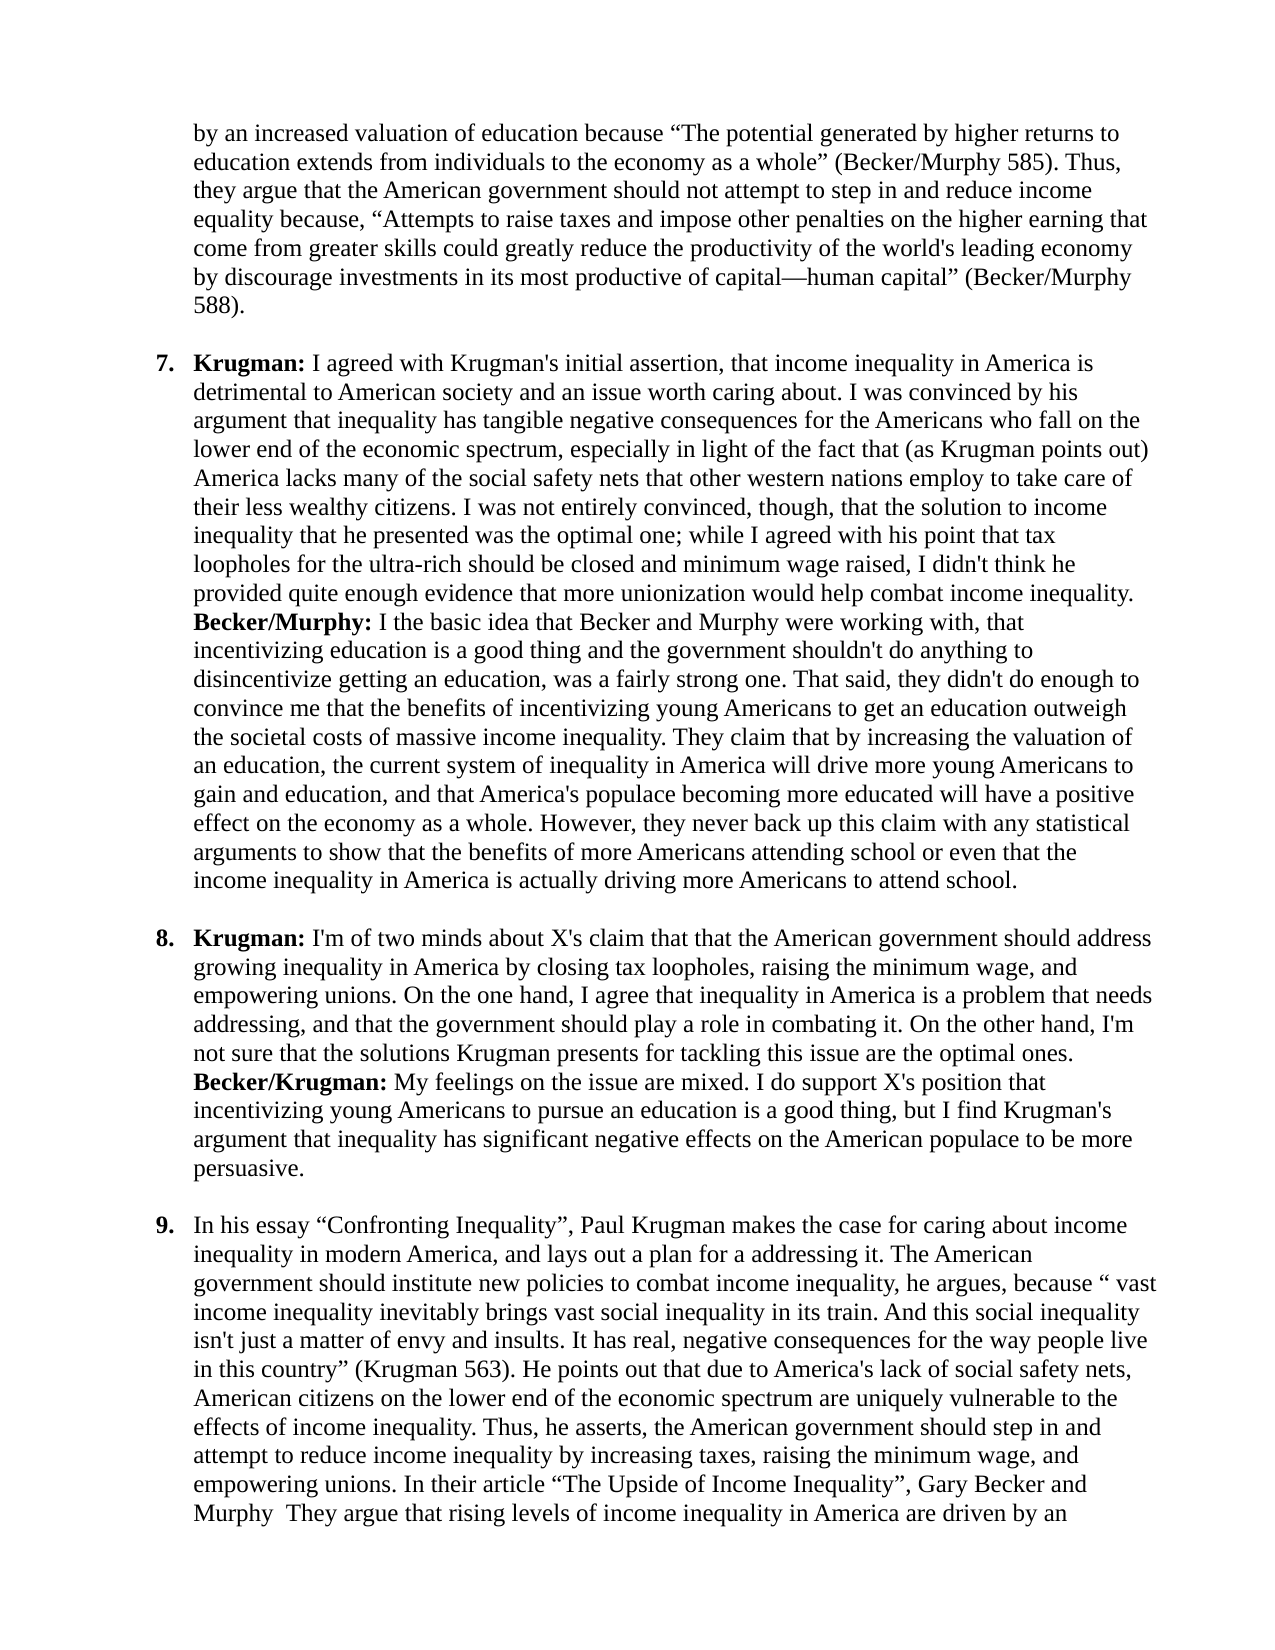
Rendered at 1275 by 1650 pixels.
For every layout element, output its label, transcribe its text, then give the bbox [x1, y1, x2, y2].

list by an increased valuation of education because “The potential generated by higher returns to education extends from individuals to the economy as a whole” (Becker/Murphy 585). Thus, they argue that the American government should not attempt to step in and reduce income equality because, “Attempts to raise taxes and impose other penalties on the higher earning that come from greater skills could greatly reduce the productivity of the world's leading economy by discourage investments in its most productive of capital—human capital” (Becker/Murphy 588). [156, 118, 1157, 319]
list In his essay “Confronting Inequality”, Paul Krugman makes the case for caring about income inequality in modern America, and lays out a plan for a addressing it. The American government should institute new policies to combat income inequality, he argues, because “ vast income inequality inevitably brings vast social inequality in its train. And this social inequality isn't just a matter of envy and insults. It has real, negative consequences for the way people live in this country” (Krugman 563). He points out that due to America's lack of social safety nets, American citizens on the lower end of the economic spectrum are uniquely vulnerable to the effects of income inequality. Thus, he asserts, the American government should step in and attempt to reduce income inequality by increasing taxes, raising the minimum wage, and empowering unions. In their article “The Upside of Income Inequality”, Gary Becker and Murphy They argue that rising levels of income inequality in America are driven by an [156, 1211, 1157, 1527]
list Becker/Murphy: I the basic idea that Becker and Murphy were working with, that incentivizing education is a good thing and the government shouldn't do anything to disincentivize getting an education, was a fairly strong one. That said, they didn't do enough to convince me that the benefits of incentivizing young Americans to get an education outweigh the societal costs of massive income inequality. They claim that by increasing the valuation of an education, the current system of inequality in America will drive more young Americans to gain and education, and that America's populace becoming more educated will have a positive effect on the economy as a whole. However, they never back up this claim with any statistical arguments to show that the benefits of more Americans attending school or even that the income inequality in America is actually driving more Americans to attend school. [156, 607, 1157, 894]
list Becker/Krugman: My feelings on the issue are mixed. I do support X's position that incentivizing young Americans to pursue an education is a good thing, but I find Krugman's argument that inequality has significant negative effects on the American populace to be more persuasive. [156, 1067, 1157, 1182]
list Krugman: I agreed with Krugman's initial assertion, that income inequality in America is detrimental to American society and an issue worth caring about. I was convinced by his argument that inequality has tangible negative consequences for the Americans who fall on the lower end of the economic spectrum, especially in light of the fact that (as Krugman points out) America lacks many of the social safety nets that other western nations employ to take care of their less wealthy citizens. I was not entirely convinced, though, that the solution to income inequality that he presented was the optimal one; while I agreed with his point that tax loopholes for the ultra-rich should be closed and minimum wage raised, I didn't think he provided quite enough evidence that more unionization would help combat income inequality. [156, 348, 1157, 607]
list Krugman: I'm of two minds about X's claim that that the American government should address growing inequality in America by closing tax loopholes, raising the minimum wage, and empowering unions. On the one hand, I agree that inequality in America is a problem that needs addressing, and that the government should play a role in combating it. On the other hand, I'm not sure that the solutions Krugman presents for tackling this issue are the optimal ones. [156, 923, 1157, 1067]
